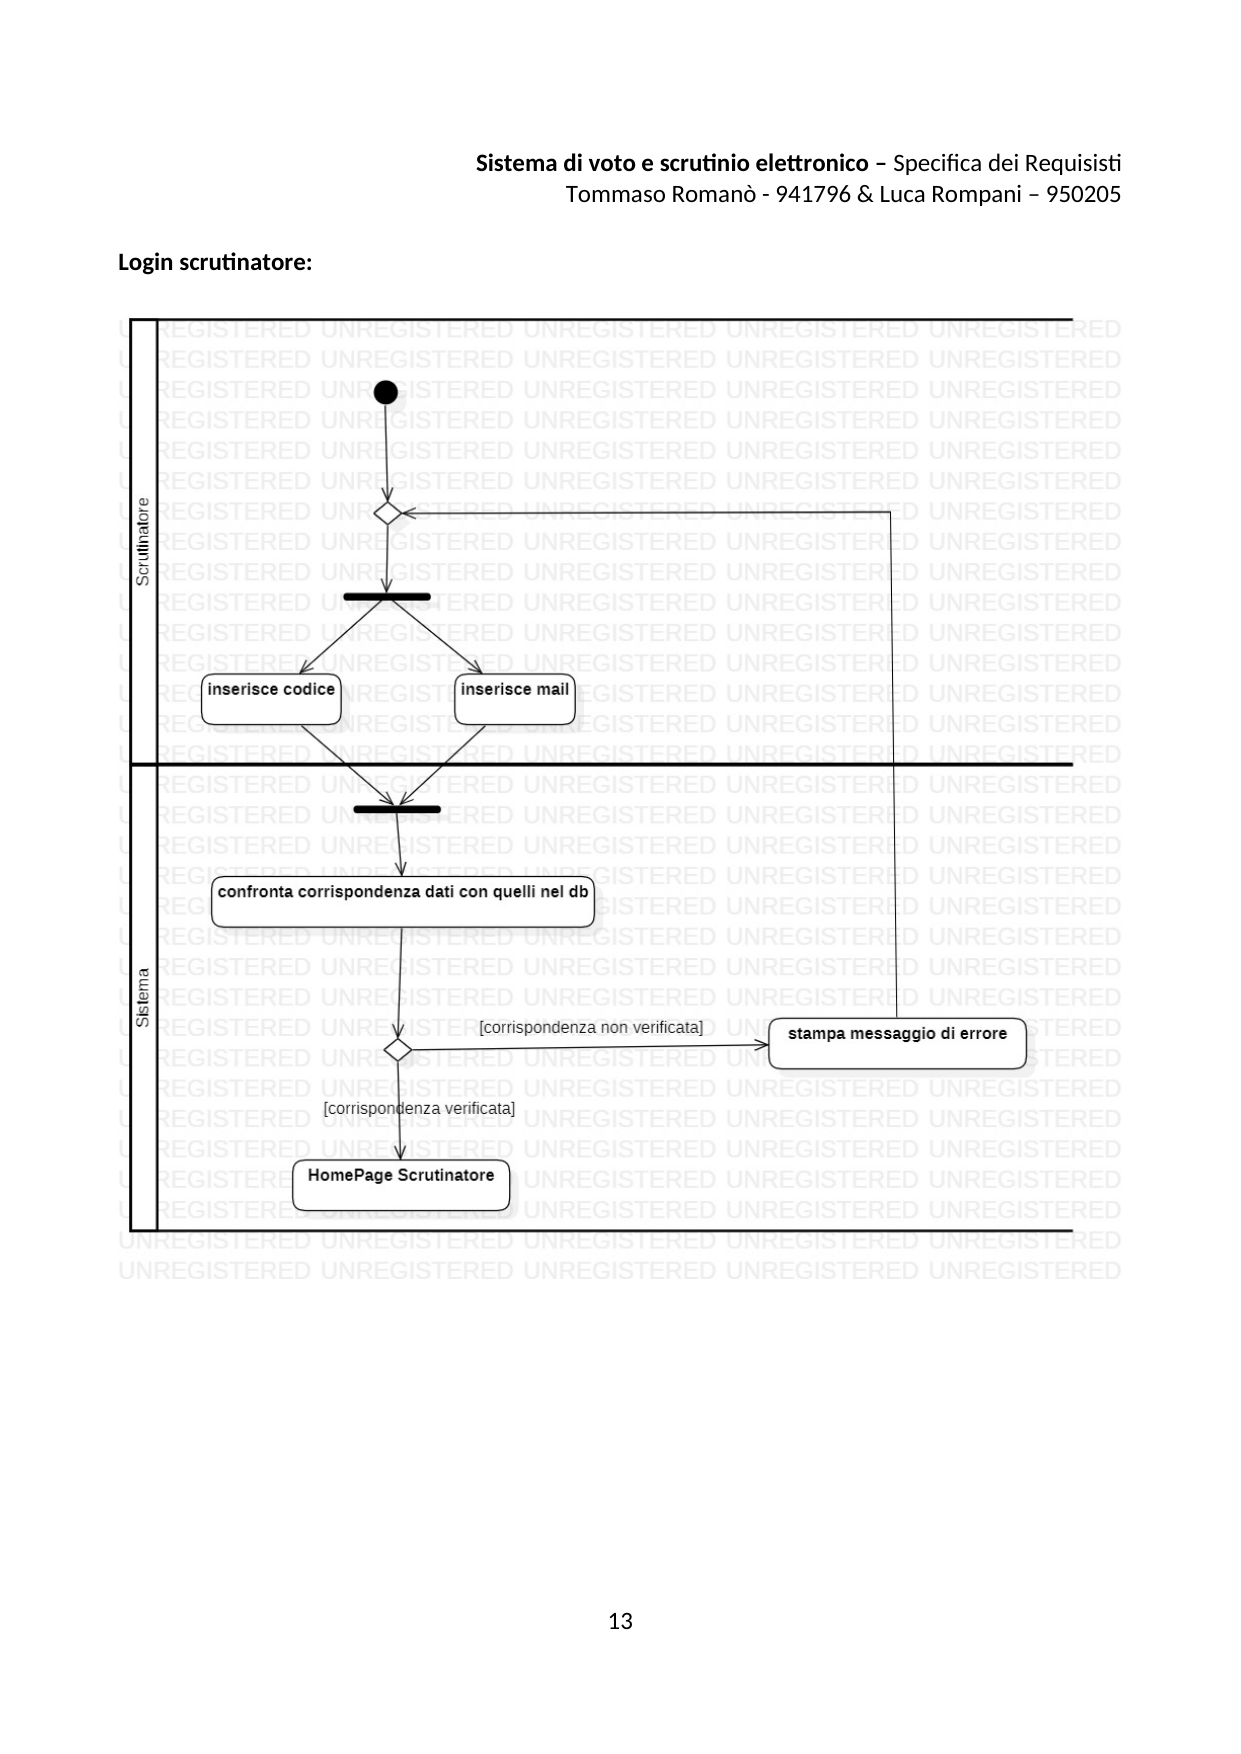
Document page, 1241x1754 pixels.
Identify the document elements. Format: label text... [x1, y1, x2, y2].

picture [118, 307, 1123, 1281]
text Login scrutinatore: [118, 246, 1122, 277]
